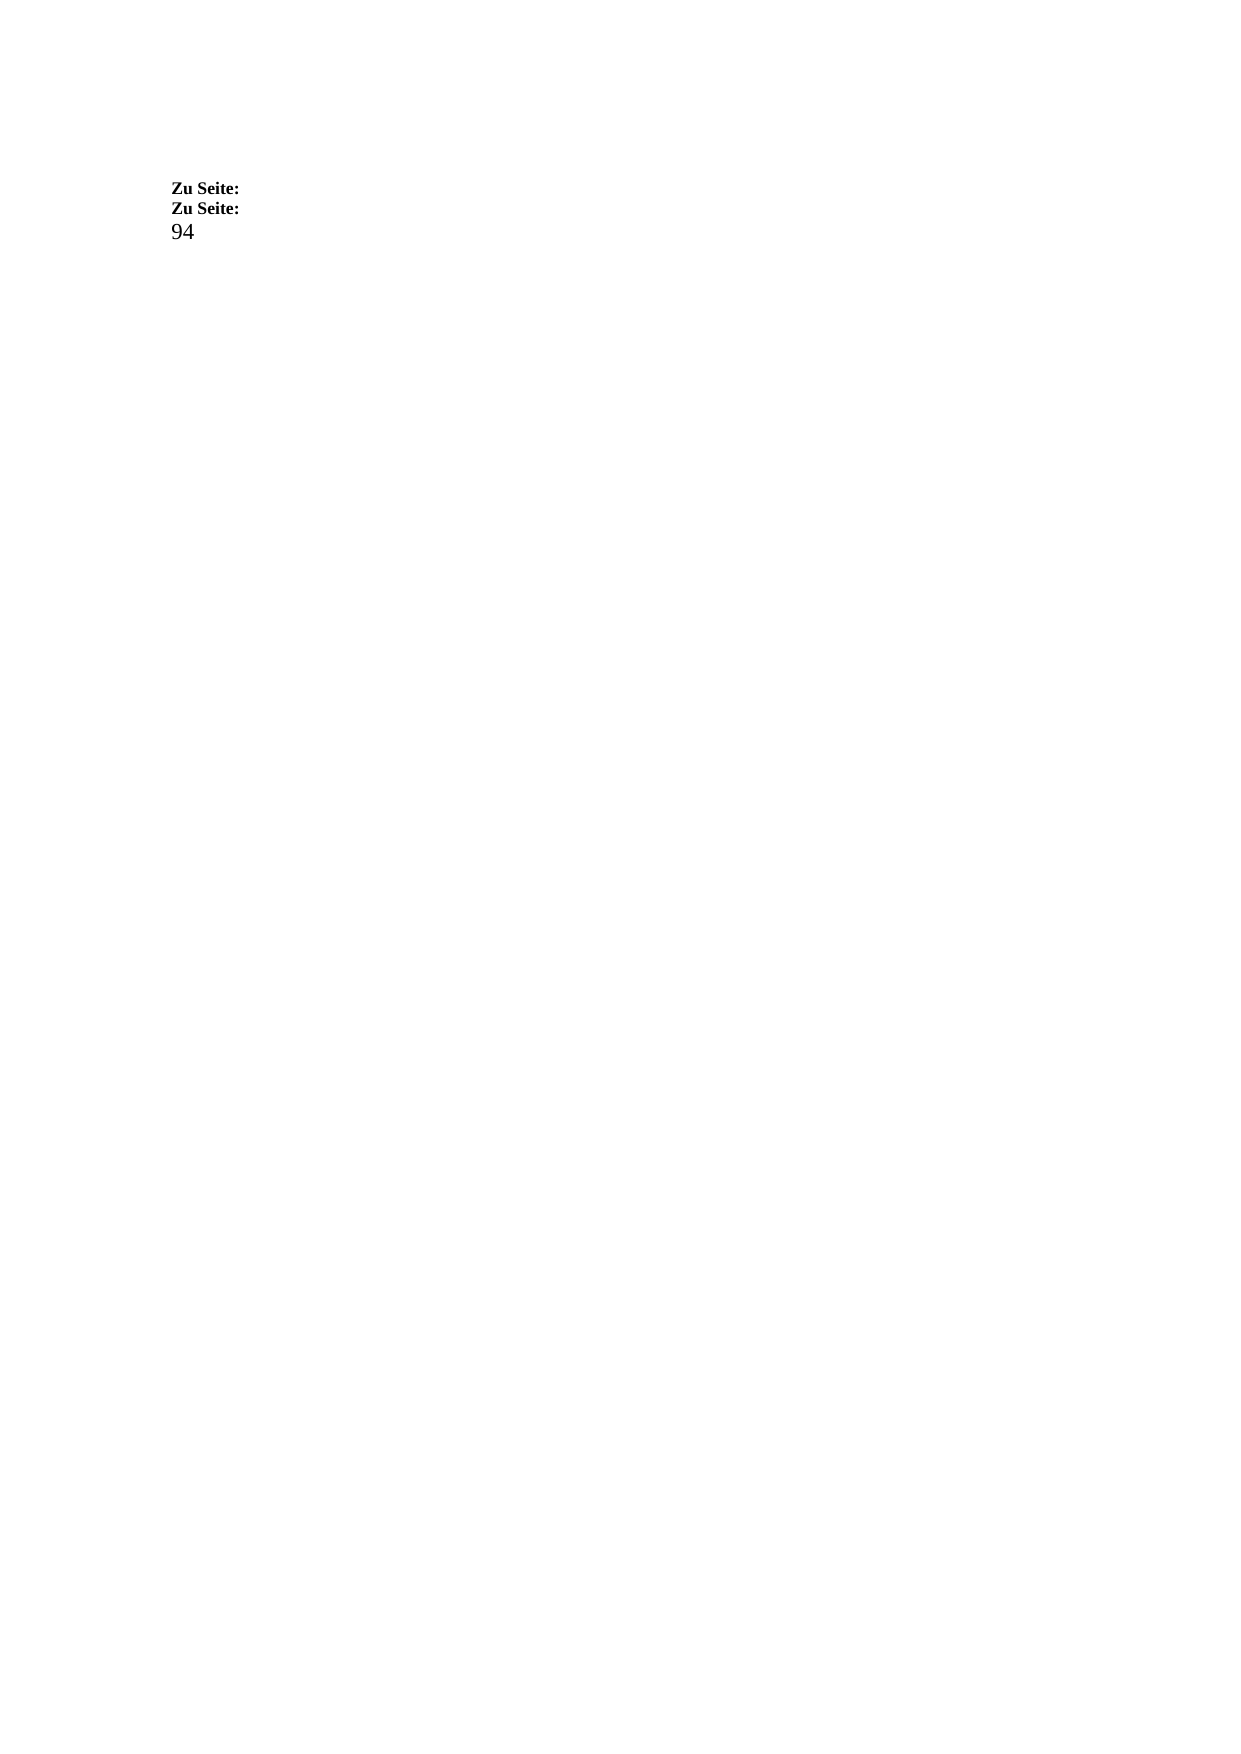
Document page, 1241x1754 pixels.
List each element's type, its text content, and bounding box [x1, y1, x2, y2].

text 94 [171, 218, 1103, 245]
